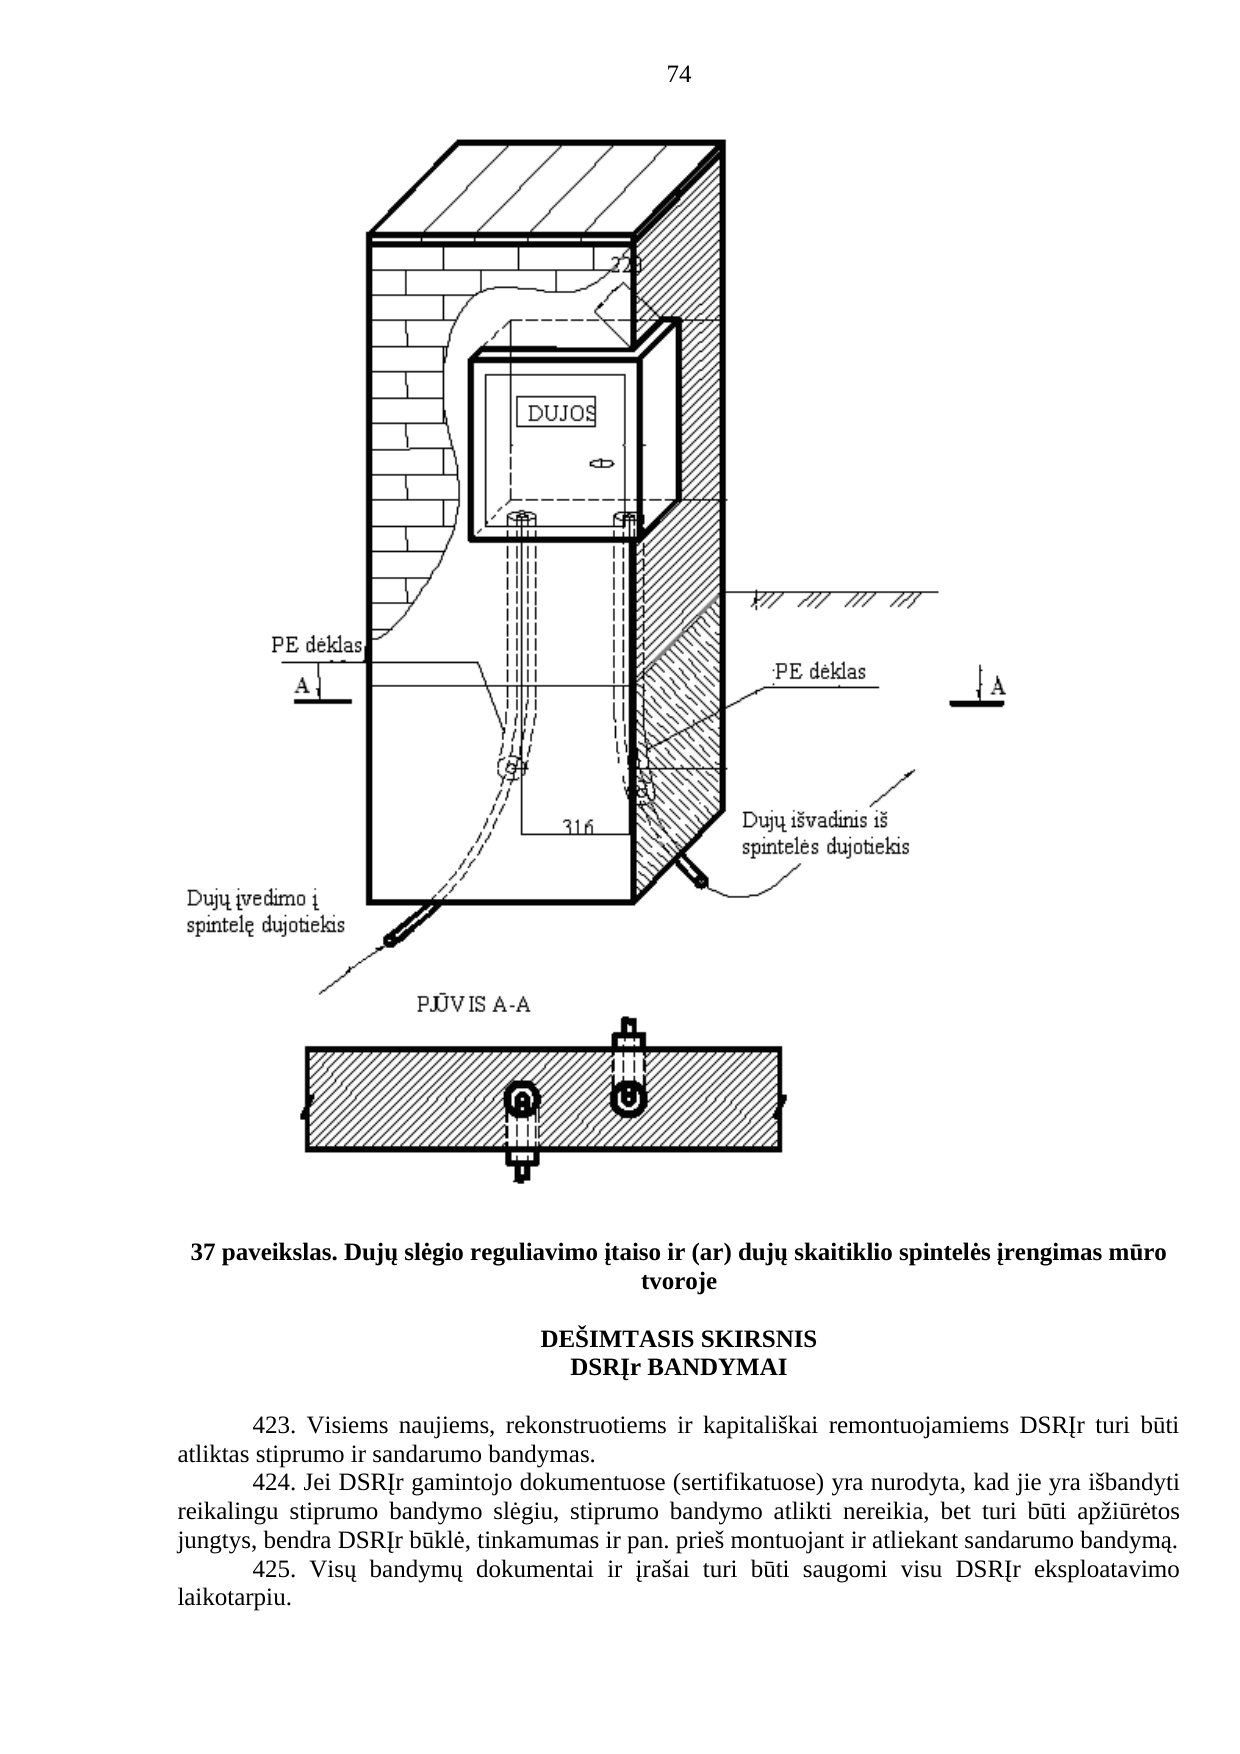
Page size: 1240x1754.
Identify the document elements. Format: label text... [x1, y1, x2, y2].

text DSRĮr BANDYMAI [177, 1352, 1181, 1381]
text 424. Jei DSRĮr gamintojo dokumentuose (sertifikatuose) yra nurodyta, kad jie yra išbandyti reikalingu stiprumo bandymo slėgiu, stiprumo bandymo atlikti nereikia, bet turi būti apžiūrėtos jungtys, bendra DSRĮr būklė, tinkamumas ir pan. prieš montuojant ir atliekant sandarumo bandymą. [177, 1467, 1181, 1554]
text 423. Visiems naujiems, rekonstruotiems ir kapitališkai remontuojamiems DSRĮr turi būti atliktas stiprumo ir sandarumo bandymas. [177, 1410, 1181, 1467]
text 37 paveikslas. Dujų slėgio reguliavimo įtaiso ir (ar) dujų skaitiklio spintelės įrengimas mūro tvoroje [177, 1237, 1181, 1295]
text 425. Visų bandymų dokumentai ir įrašai turi būti saugomi visu DSRĮr eksploatavimo laikotarpiu. [177, 1554, 1181, 1611]
text DEŠIMTASIS SKIRSNIS [177, 1324, 1181, 1352]
